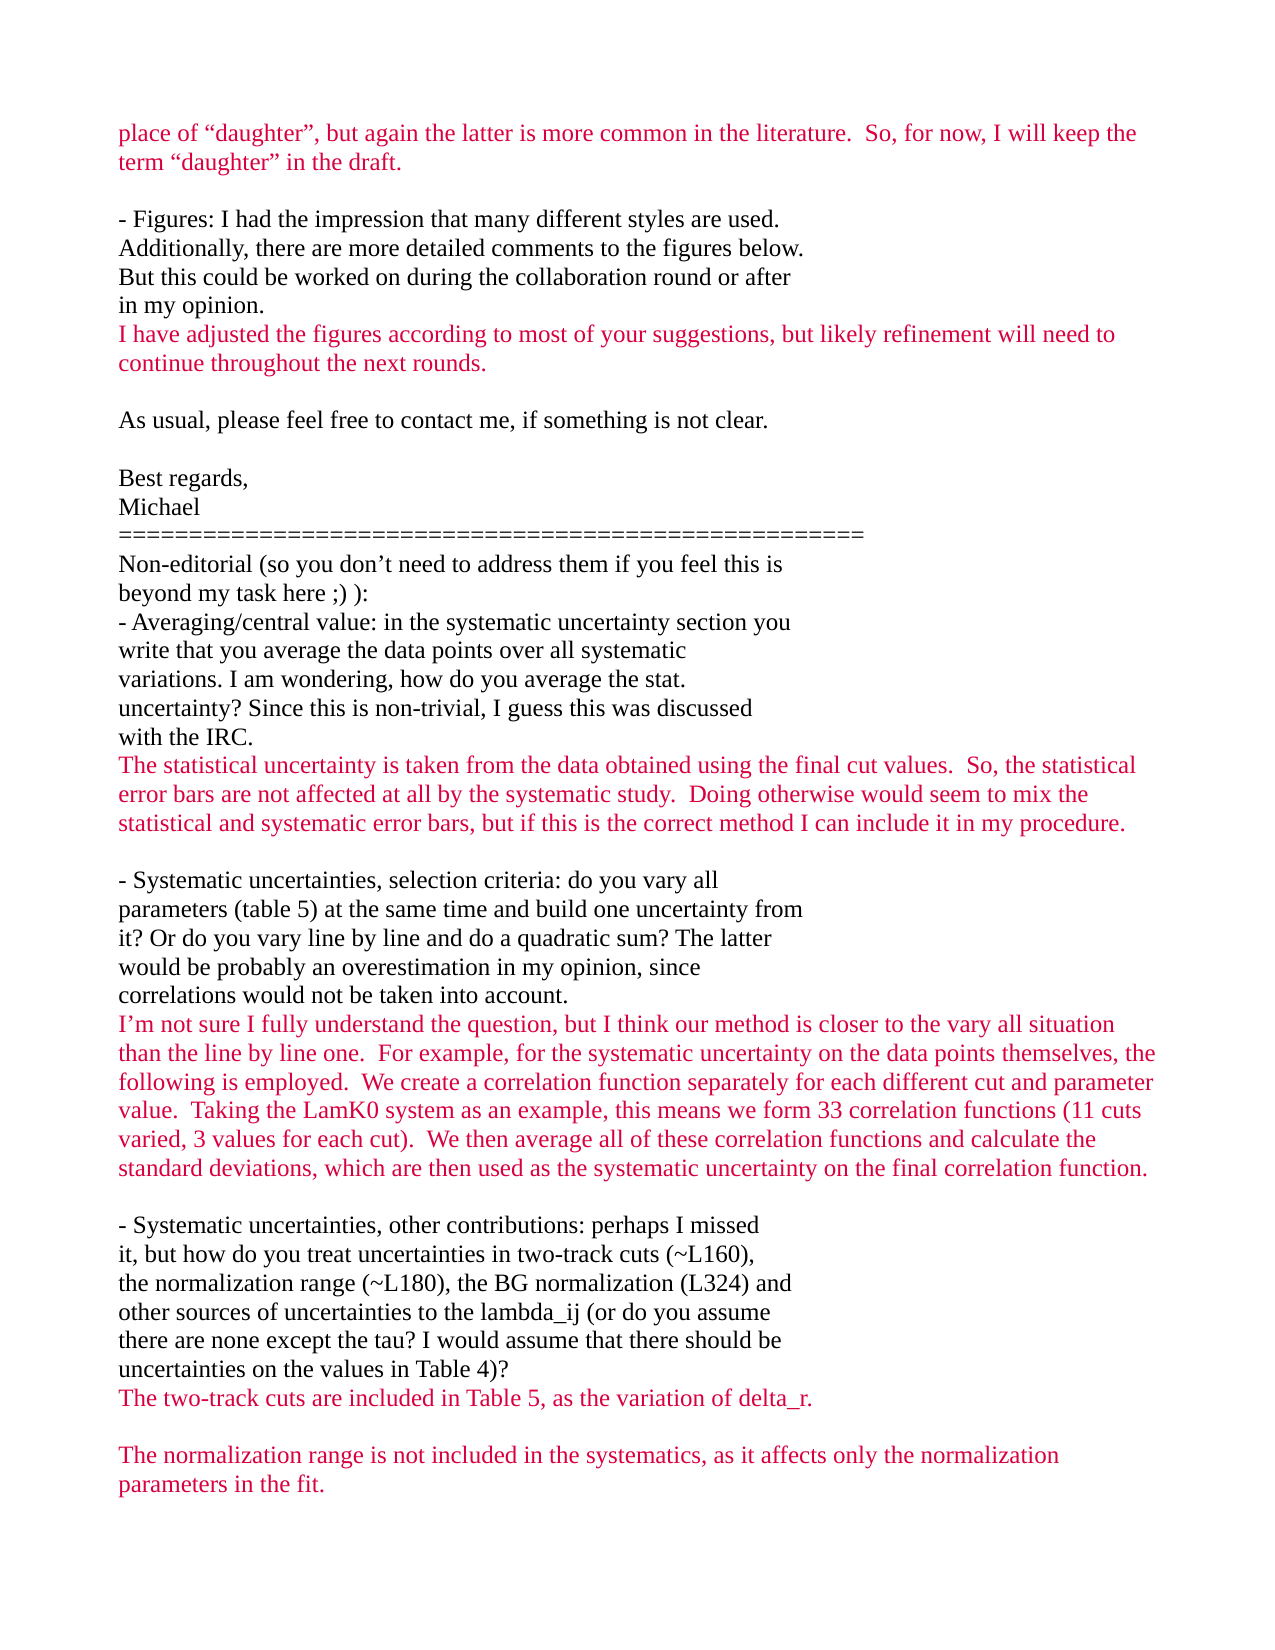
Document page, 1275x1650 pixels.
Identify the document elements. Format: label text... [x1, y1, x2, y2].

text ===================================================== [118, 521, 1157, 549]
text it, but how do you treat uncertainties in two-track cuts (~L160), [118, 1239, 1157, 1268]
text it? Or do you vary line by line and do a quadratic sum? The latter [118, 923, 1157, 952]
text would be probably an overestimation in my opinion, since [118, 952, 1157, 981]
text write that you average the data points over all systematic [118, 636, 1157, 664]
text there are none except the tau? I would assume that there should be [118, 1326, 1157, 1354]
text I have adjusted the figures according to most of your suggestions, but likely refinement will need to continue throughout the next rounds. [118, 319, 1157, 377]
text - Figures: I had the impression that many different styles are used. [118, 204, 1157, 233]
text But this could be worked on during the collaboration round or after [118, 262, 1157, 291]
text variations. I am wondering, how do you average the stat. [118, 664, 1157, 693]
text Michael [118, 492, 1157, 521]
text The normalization range is not included in the systematics, as it affects only the normalization parameters in the fit. [118, 1441, 1157, 1498]
text The two-track cuts are included in Table 5, as the variation of delta_r. [118, 1383, 1157, 1412]
text Additionally, there are more detailed comments to the figures below. [118, 233, 1157, 262]
text place of “daughter”, but again the latter is more common in the literature. So, for now, I will keep the term “daughter” in the draft. [118, 118, 1157, 176]
text Non-editorial (so you don’t need to address them if you feel this is [118, 549, 1157, 578]
text correlations would not be taken into account. [118, 981, 1157, 1009]
text uncertainty? Since this is non-trivial, I guess this was discussed [118, 693, 1157, 722]
text the normalization range (~L180), the BG normalization (L324) and [118, 1268, 1157, 1297]
text - Averaging/central value: in the systematic uncertainty section you [118, 607, 1157, 636]
text The statistical uncertainty is taken from the data obtained using the final cut values. So, the statistical error bars are not affected at all by the systematic study. Doing otherwise would seem to mix the statistical and systematic error bars, but if this is the correct method I can include it in my procedure. [118, 751, 1157, 837]
text parameters (table 5) at the same time and build one uncertainty from [118, 894, 1157, 923]
text I’m not sure I fully understand the question, but I think our method is closer to the vary all situation than the line by line one. For example, for the systematic uncertainty on the data points themselves, the following is employed. We create a correlation function separately for each different cut and parameter value. Taking the LamK0 system as an example, this means we form 33 correlation functions (11 cuts varied, 3 values for each cut). We then average all of these correlation functions and calculate the standard deviations, which are then used as the systematic uncertainty on the final correlation function. [118, 1009, 1157, 1182]
text - Systematic uncertainties, selection criteria: do you vary all [118, 866, 1157, 894]
text other sources of uncertainties to the lambda_ij (or do you assume [118, 1297, 1157, 1326]
text As usual, please feel free to contact me, if something is not clear. [118, 406, 1157, 434]
text - Systematic uncertainties, other contributions: perhaps I missed [118, 1211, 1157, 1239]
text in my opinion. [118, 291, 1157, 319]
text with the IRC. [118, 722, 1157, 751]
text uncertainties on the values in Table 4)? [118, 1354, 1157, 1383]
text Best regards, [118, 463, 1157, 492]
text beyond my task here ;) ): [118, 578, 1157, 607]
